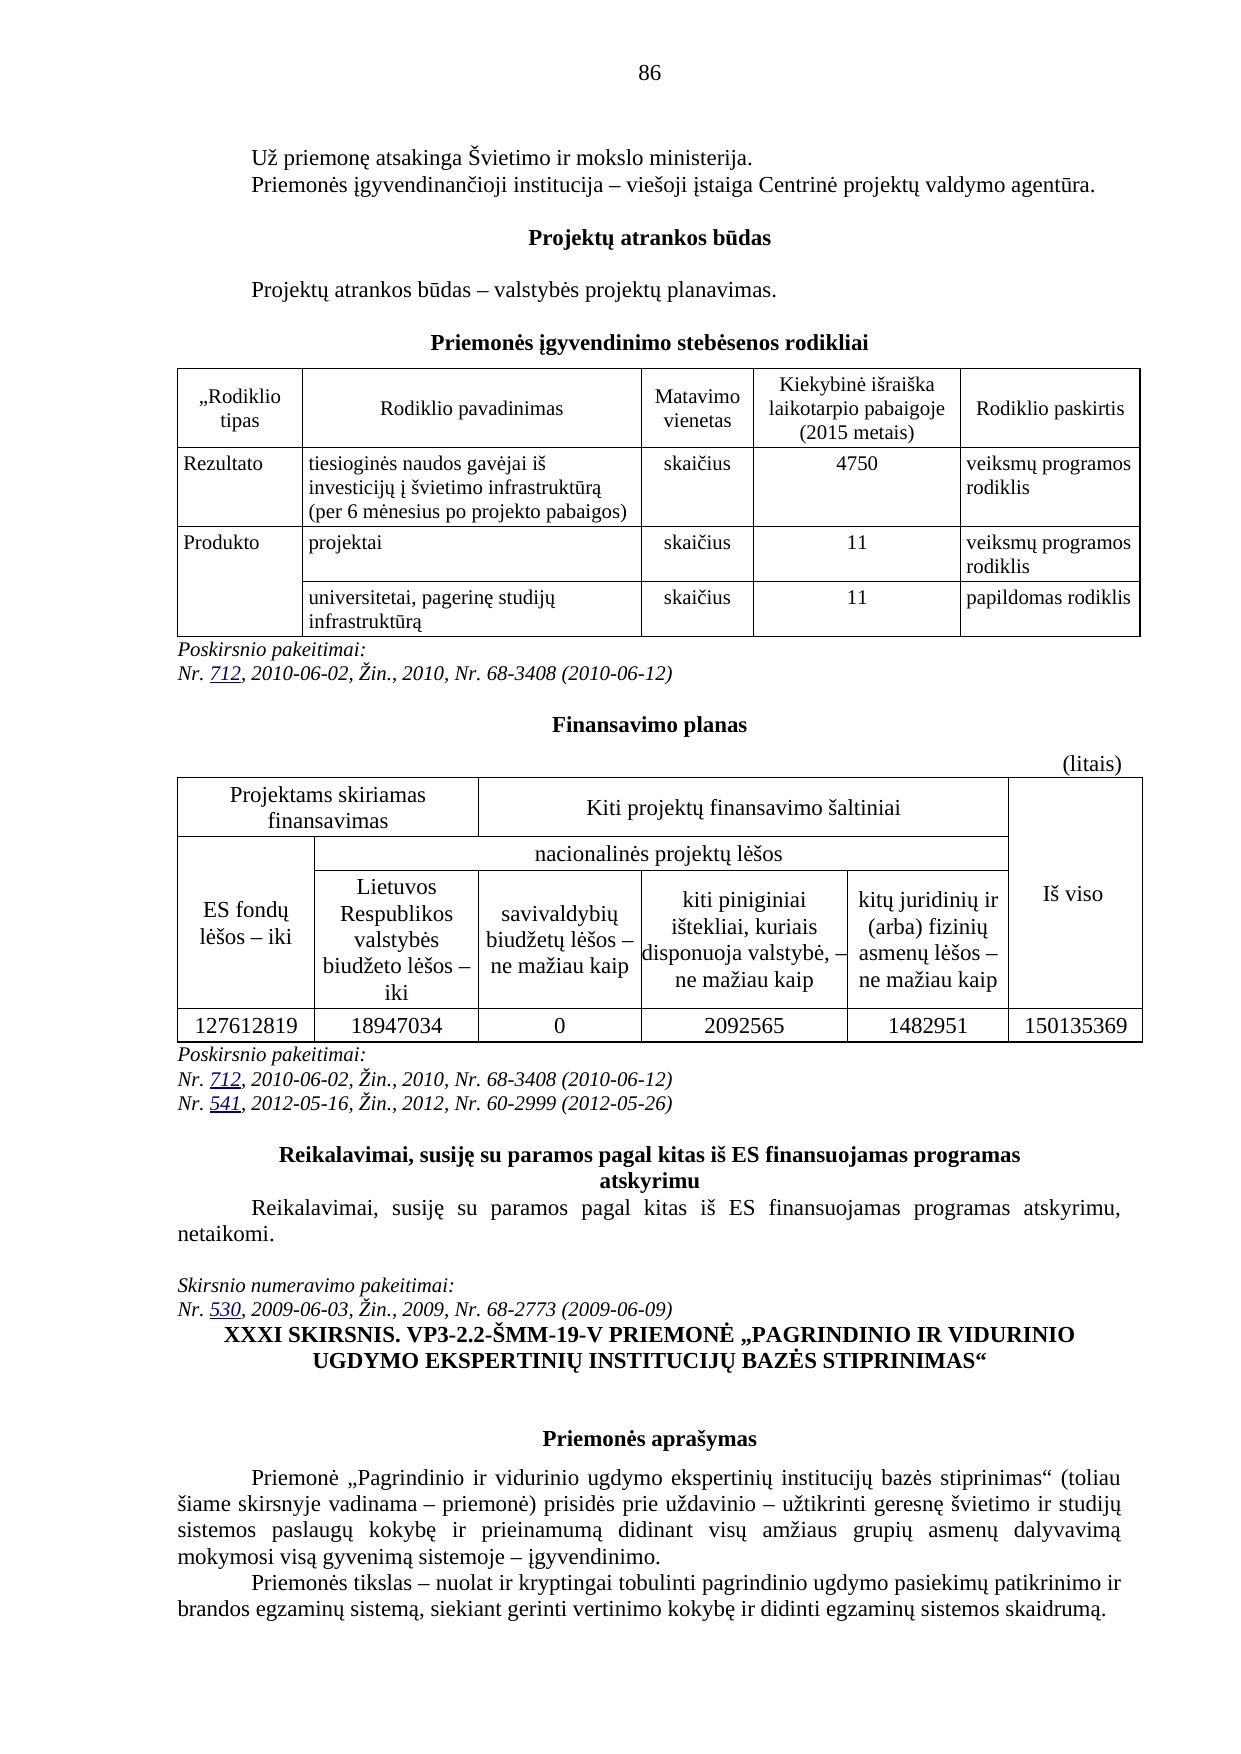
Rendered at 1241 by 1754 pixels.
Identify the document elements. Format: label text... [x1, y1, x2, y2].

table_cell tiesioginės naudos gavėjai iš investicijų į švietimo infrastruktūrą (per 6 mėnesius po projekto pabaigos) [303, 448, 641, 526]
text Nr. 530, 2009-06-03, Žin., 2009, Nr. 68-2773 (2009-06-09) [177, 1297, 1122, 1321]
table_header Iš viso [1009, 778, 1142, 1008]
text Reikalavimai, susiję su paramos pagal kitas iš ES finansuojamas programas atskyrimu, netaikomi. [177, 1194, 1122, 1246]
table_cell 11 [754, 527, 960, 581]
table_cell veiksmų programos rodiklis [961, 448, 1139, 526]
table_cell projektai [303, 527, 641, 581]
table_cell Rezultato [178, 448, 302, 526]
table_cell 11 [754, 582, 960, 636]
text Projektų atrankos būdas [177, 223, 1122, 250]
table_cell 127612819 [178, 1009, 314, 1041]
table_cell nacionalinės projektų lėšos [315, 837, 1008, 869]
text Finansavimo planas [177, 711, 1122, 738]
text Skirsnio numeravimo pakeitimai: [177, 1273, 1122, 1297]
table_cell 1482951 [848, 1009, 1008, 1041]
text Nr. 712, 2010-06-02, Žin., 2010, Nr. 68-3408 (2010-06-12) [177, 661, 1122, 685]
table_header Rodiklio pavadinimas [303, 369, 641, 447]
table_cell veiksmų programos rodiklis [961, 527, 1139, 581]
text Nr. 712, 2010-06-02, Žin., 2010, Nr. 68-3408 (2010-06-12) [177, 1066, 1122, 1091]
table_cell Lietuvos Respublikos valstybės biudžeto lėšos – iki [315, 871, 478, 1008]
table_cell skaičius [642, 527, 753, 581]
table_cell universitetai, pagerinę studijų infrastruktūrą [303, 582, 641, 636]
text Poskirsnio pakeitimai: [177, 637, 1122, 661]
table_cell ES fondų lėšos – iki [178, 837, 314, 1008]
table_cell 150135369 [1009, 1009, 1142, 1041]
table_cell kiti piniginiai ištekliai, kuriais disponuoja valstybė, – ne mažiau kaip [642, 871, 847, 1008]
table_header Kiekybinė išraiška laikotarpio pabaigoje (2015 metais) [754, 369, 960, 447]
text Priemonės įgyvendinančioji institucija – viešoji įstaiga Centrinė projektų valdymo agentūra. [177, 171, 1122, 197]
table_header Projektams skiriamas finansavimas [178, 778, 478, 836]
table_header „Rodiklio tipas [178, 369, 302, 447]
text XXXI SKirsnis. VP3-2.2-ŠMM-19-V PRIEMONĖ „PAGRINDINIO IR VIDURINIO UGDYMO EKSPERTINIŲ INSTITUCIJŲ BAZĖS STIPRINIMAS“ [177, 1321, 1122, 1373]
table_header Rodiklio paskirtis [961, 369, 1139, 447]
table_cell savivaldybių biudžetų lėšos – ne mažiau kaip [479, 871, 641, 1008]
table_cell skaičius [642, 582, 753, 636]
text Priemonės įgyvendinimo stebėsenos rodikliai [177, 329, 1122, 355]
text Poskirsnio pakeitimai: [177, 1043, 1122, 1066]
text Reikalavimai, susiję su paramos pagal kitas iš ES finansuojamas programas atskyrimu [177, 1141, 1122, 1194]
text Nr. 541, 2012-05-16, Žin., 2012, Nr. 60-2999 (2012-05-26) [177, 1091, 1122, 1114]
table_cell skaičius [642, 448, 753, 526]
text Priemonės aprašymas [177, 1425, 1122, 1451]
table_header Kiti projektų finansavimo šaltiniai [479, 778, 1008, 836]
table_cell 4750 [754, 448, 960, 526]
table_cell 0 [479, 1009, 641, 1041]
table_cell Produkto [178, 527, 302, 636]
text Projektų atrankos būdas – valstybės projektų planavimas. [177, 276, 1122, 303]
text Priemonės tikslas – nuolat ir kryptingai tobulinti pagrindinio ugdymo pasiekimų patikrinimo ir brandos egzaminų sistemą, siekiant gerinti vertinimo kokybę ir didinti egzaminų sistemos skaidrumą. [177, 1569, 1122, 1622]
table_cell papildomas rodiklis [961, 582, 1139, 636]
text Priemonė „Pagrindinio ir vidurinio ugdymo ekspertinių institucijų bazės stiprinimas“ (toliau šiame skirsnyje vadinama – priemonė) prisidės prie uždavinio – užtikrinti geresnę švietimo ir studijų sistemos paslaugų kokybę ir prieinamumą didinant visų amžiaus grupių asmenų dalyvavimą mokymosi visą gyvenimą sistemoje – įgyvendinimo. [177, 1464, 1122, 1569]
table_cell kitų juridinių ir (arba) fizinių asmenų lėšos – ne mažiau kaip [848, 871, 1008, 1008]
text (litais) [177, 750, 1122, 777]
text Už priemonę atsakinga Švietimo ir mokslo ministerija. [177, 144, 1122, 171]
table_cell 2092565 [642, 1009, 847, 1041]
table_header Matavimo vienetas [642, 369, 753, 447]
table_cell 18947034 [315, 1009, 478, 1041]
